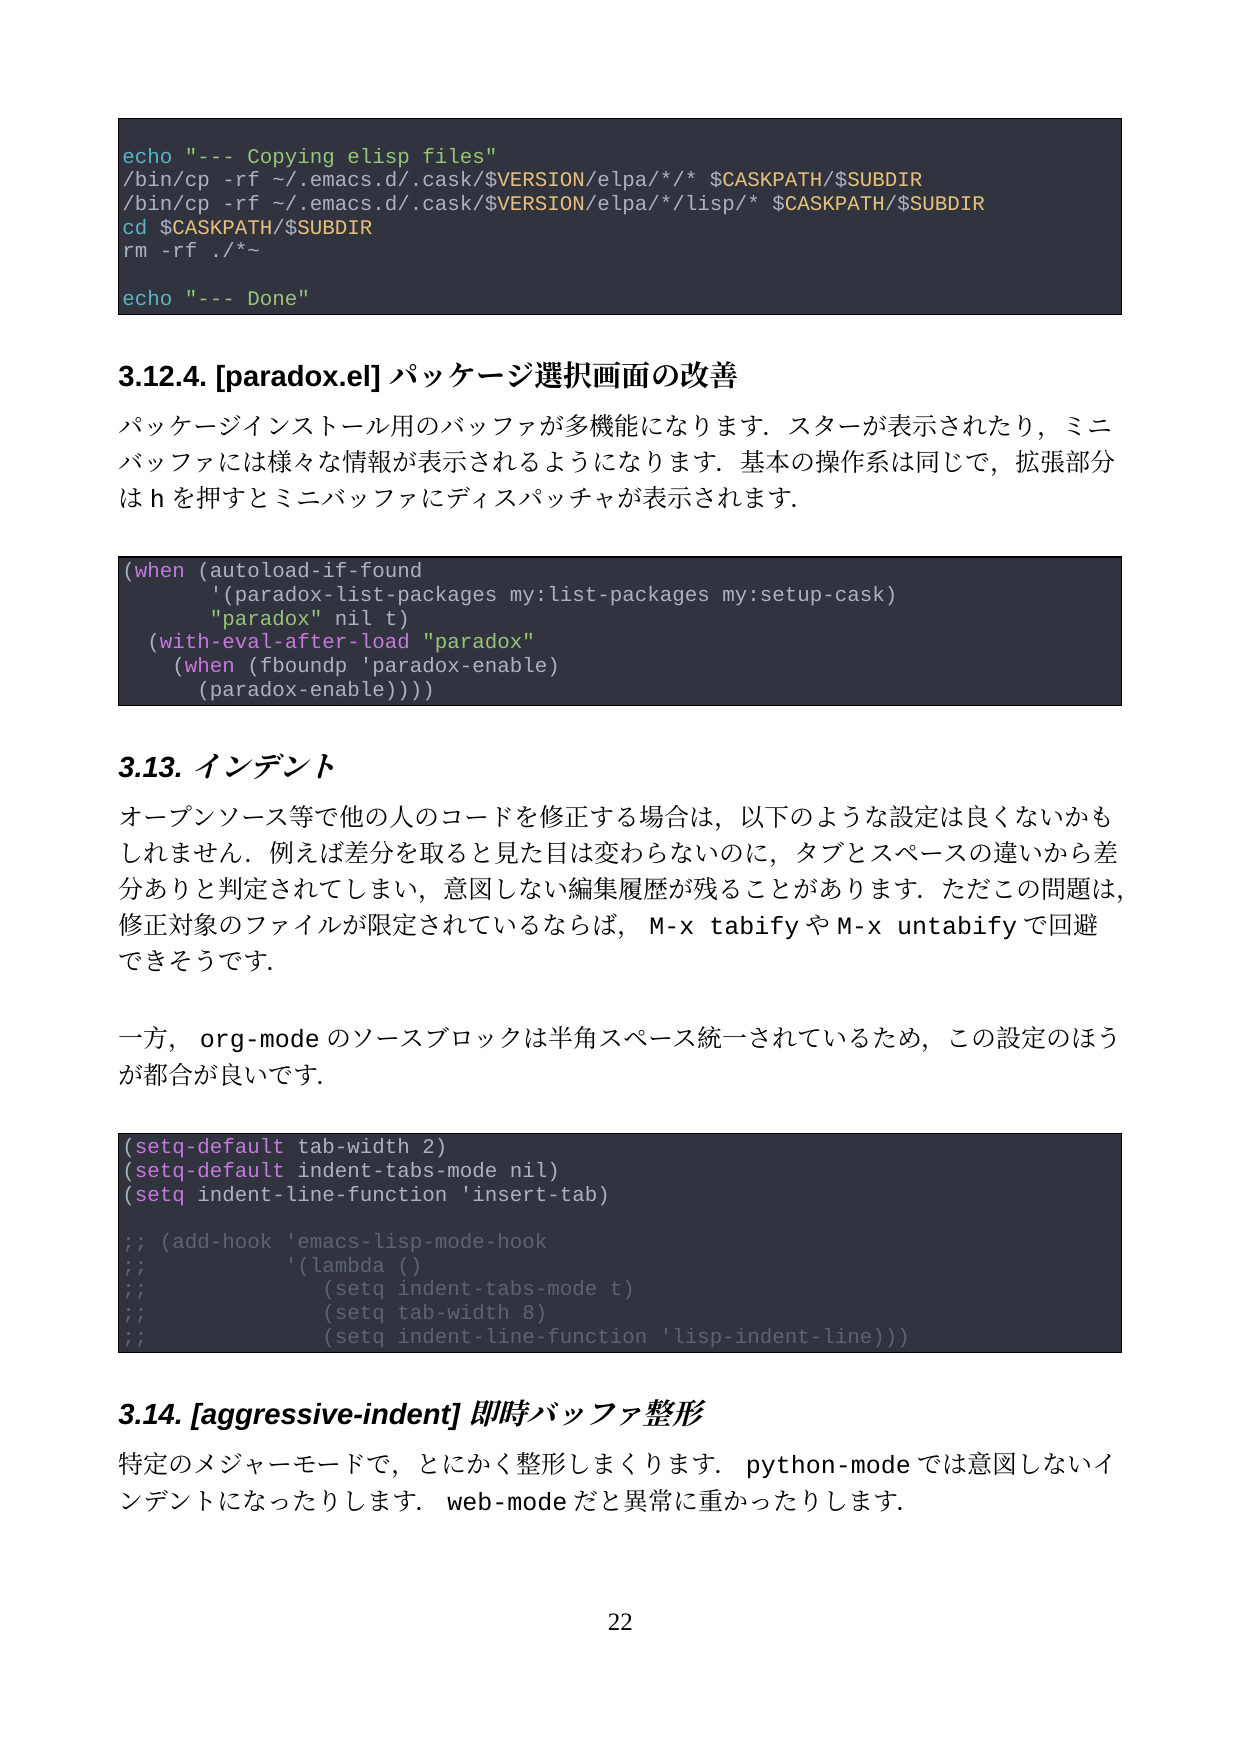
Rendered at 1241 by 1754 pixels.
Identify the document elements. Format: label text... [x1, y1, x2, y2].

text echo "--- Done" [119, 284, 1121, 314]
text ;; (setq indent-tabs-mode t) [119, 1274, 1121, 1298]
text パッケージインストール用のバッファが多機能になります．スターが表示されたり，ミニバッファには様々な情報が表示されるようになります．基本の操作系は同じで，拡張部分は h を押すとミニバッファにディスパッチャが表示されます． [118, 407, 1122, 544]
text (paradox-enable)))) [119, 674, 1121, 705]
text ;; (setq tab-width 8) [119, 1298, 1121, 1322]
text (setq-default indent-tabs-mode nil) [119, 1156, 1121, 1180]
text /bin/cp -rf ~/.emacs.d/.cask/$VERSION/elpa/*/* $CASKPATH/$SUBDIR [119, 165, 1121, 189]
text rm -rf ./*~ [119, 236, 1121, 260]
text 一方， org-mode のソースブロックは半角スペース統一されているため，この設定のほうが都合が良いです． [118, 1019, 1122, 1120]
text echo "--- Copying elisp files" [119, 142, 1121, 165]
text (setq-default tab-width 2) [119, 1134, 1121, 1156]
text (with-eval-after-load "paradox" [119, 627, 1121, 651]
subtitle インデント [118, 743, 1122, 785]
text (when (autoload-if-found [119, 558, 1121, 580]
text cd $CASKPATH/$SUBDIR [119, 213, 1121, 236]
subtitle [aggressive-indent] 即時バッファ整形 [118, 1391, 1122, 1433]
text オープンソース等で他の人のコードを修正する場合は，以下のような設定は良くないかもしれません．例えば差分を取ると見た目は変わらないのに，タブとスペースの違いから差分ありと判定されてしまい，意図しない編集履歴が残ることがあります．ただこの問題は，修正対象のファイルが限定されているならば， M-x tabify や M-x untabify で回避できそうです． [118, 798, 1122, 1007]
text ;; (add-hook 'emacs-lisp-mode-hook [119, 1227, 1121, 1251]
text "paradox" nil t) [119, 604, 1121, 627]
text 特定のメジャーモードで，とにかく整形しまくります． python-mode では意図しないインデントになったりします． web-mode だと異常に重かったりします． [118, 1445, 1122, 1546]
text /bin/cp -rf ~/.emacs.d/.cask/$VERSION/elpa/*/lisp/* $CASKPATH/$SUBDIR [119, 189, 1121, 213]
text (when (fboundp 'paradox-enable) [119, 651, 1121, 674]
text (setq indent-line-function 'insert-tab) [119, 1180, 1121, 1203]
text ;; (setq indent-line-function 'lisp-indent-line))) [119, 1322, 1121, 1352]
subtitle [paradox.el] パッケージ選択画面の改善 [118, 353, 1122, 394]
text ;; '(lambda () [119, 1251, 1121, 1274]
text '(paradox-list-packages my:list-packages my:setup-cask) [119, 580, 1121, 604]
